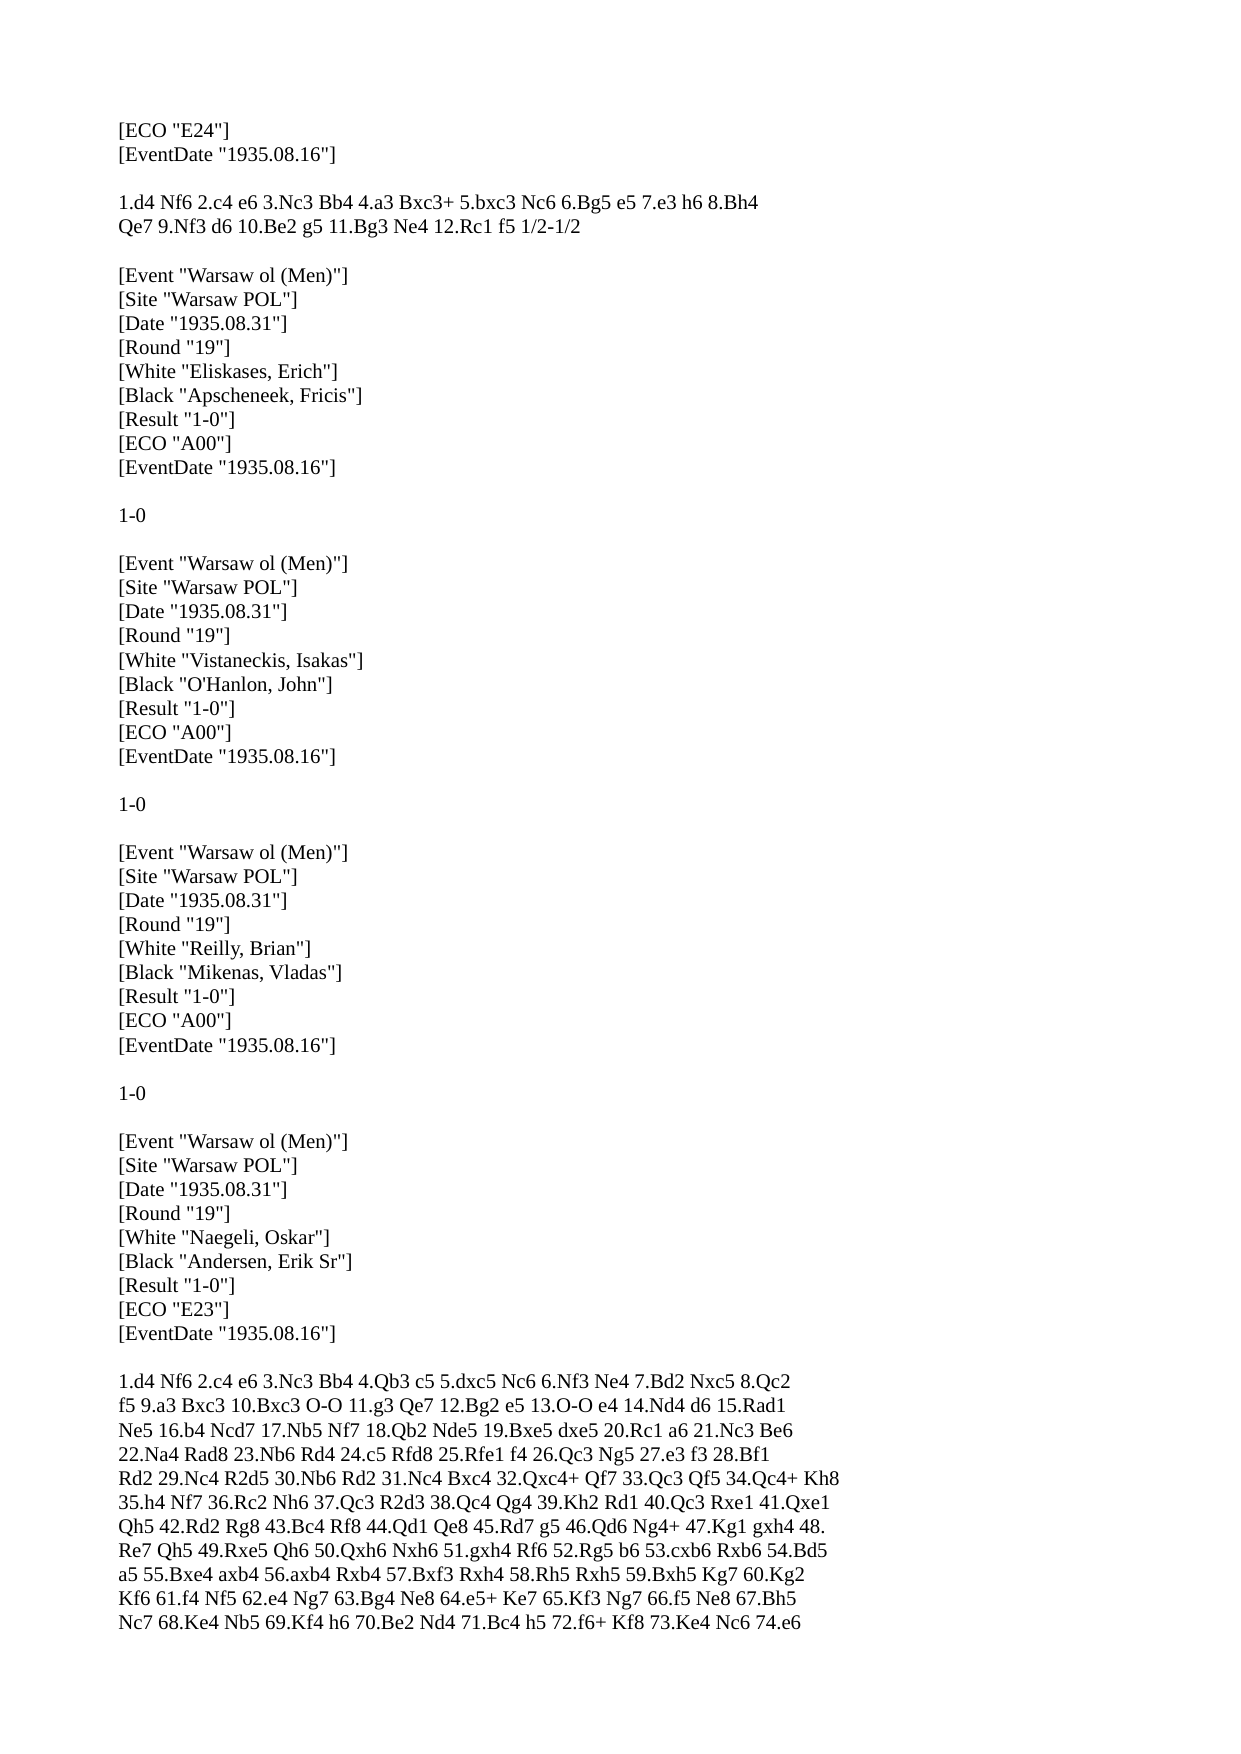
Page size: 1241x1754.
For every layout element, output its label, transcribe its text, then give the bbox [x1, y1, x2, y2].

text 1.d4 Nf6 2.c4 e6 3.Nc3 Bb4 4.Qb3 c5 5.dxc5 Nc6 6.Nf3 Ne4 7.Bd2 Nxc5 8.Qc2 [118, 1369, 1122, 1393]
text [White "Vistaneckis, Isakas"] [118, 647, 1122, 672]
text [Result "1-0"] [118, 407, 1122, 431]
text 1.d4 Nf6 2.c4 e6 3.Nc3 Bb4 4.a3 Bxc3+ 5.bxc3 Nc6 6.Bg5 e5 7.e3 h6 8.Bh4 [118, 190, 1122, 214]
text [ECO "E24"] [118, 118, 1122, 142]
text 1-0 [118, 1081, 1122, 1105]
text [Date "1935.08.31"] [118, 311, 1122, 335]
text [Site "Warsaw POL"] [118, 864, 1122, 888]
text [Round "19"] [118, 912, 1122, 936]
text Nc7 68.Ke4 Nb5 69.Kf4 h6 70.Be2 Nd4 71.Bc4 h5 72.f6+ Kf8 73.Ke4 Nc6 74.e6 [118, 1610, 1122, 1634]
text [EventDate "1935.08.16"] [118, 1321, 1122, 1345]
text [Event "Warsaw ol (Men)"] [118, 840, 1122, 864]
text [ECO "A00"] [118, 720, 1122, 744]
text Rd2 29.Nc4 R2d5 30.Nb6 Rd2 31.Nc4 Bxc4 32.Qxc4+ Qf7 33.Qc3 Qf5 34.Qc4+ Kh8 [118, 1466, 1122, 1490]
text [Black "Andersen, Erik Sr"] [118, 1249, 1122, 1273]
text [Site "Warsaw POL"] [118, 287, 1122, 311]
text [Date "1935.08.31"] [118, 1177, 1122, 1201]
text 1-0 [118, 792, 1122, 816]
text [White "Naegeli, Oskar"] [118, 1225, 1122, 1249]
text [White "Reilly, Brian"] [118, 936, 1122, 960]
text Re7 Qh5 49.Rxe5 Qh6 50.Qxh6 Nxh6 51.gxh4 Rf6 52.Rg5 b6 53.cxb6 Rxb6 54.Bd5 [118, 1538, 1122, 1562]
text [Site "Warsaw POL"] [118, 575, 1122, 599]
text [Black "Apscheneek, Fricis"] [118, 383, 1122, 407]
text Qe7 9.Nf3 d6 10.Be2 g5 11.Bg3 Ne4 12.Rc1 f5 1/2-1/2 [118, 214, 1122, 238]
text [EventDate "1935.08.16"] [118, 455, 1122, 479]
text 22.Na4 Rad8 23.Nb6 Rd4 24.c5 Rfd8 25.Rfe1 f4 26.Qc3 Ng5 27.e3 f3 28.Bf1 [118, 1442, 1122, 1466]
text [White "Eliskases, Erich"] [118, 359, 1122, 383]
text [Black "Mikenas, Vladas"] [118, 960, 1122, 984]
text [Round "19"] [118, 335, 1122, 359]
text Qh5 42.Rd2 Rg8 43.Bc4 Rf8 44.Qd1 Qe8 45.Rd7 g5 46.Qd6 Ng4+ 47.Kg1 gxh4 48. [118, 1514, 1122, 1538]
text [EventDate "1935.08.16"] [118, 1032, 1122, 1057]
text [Result "1-0"] [118, 696, 1122, 720]
text 1-0 [118, 503, 1122, 527]
text [Round "19"] [118, 1201, 1122, 1225]
text [EventDate "1935.08.16"] [118, 744, 1122, 768]
text [Site "Warsaw POL"] [118, 1153, 1122, 1177]
text [EventDate "1935.08.16"] [118, 142, 1122, 166]
text Ne5 16.b4 Ncd7 17.Nb5 Nf7 18.Qb2 Nde5 19.Bxe5 dxe5 20.Rc1 a6 21.Nc3 Be6 [118, 1417, 1122, 1442]
text [ECO "E23"] [118, 1297, 1122, 1321]
text f5 9.a3 Bxc3 10.Bxc3 O-O 11.g3 Qe7 12.Bg2 e5 13.O-O e4 14.Nd4 d6 15.Rad1 [118, 1393, 1122, 1417]
text [Event "Warsaw ol (Men)"] [118, 1129, 1122, 1153]
text [Result "1-0"] [118, 1273, 1122, 1297]
text [Black "O'Hanlon, John"] [118, 672, 1122, 696]
text a5 55.Bxe4 axb4 56.axb4 Rxb4 57.Bxf3 Rxh4 58.Rh5 Rxh5 59.Bxh5 Kg7 60.Kg2 [118, 1562, 1122, 1586]
text Kf6 61.f4 Nf5 62.e4 Ng7 63.Bg4 Ne8 64.e5+ Ke7 65.Kf3 Ng7 66.f5 Ne8 67.Bh5 [118, 1586, 1122, 1610]
text [Round "19"] [118, 623, 1122, 647]
text [Event "Warsaw ol (Men)"] [118, 262, 1122, 287]
text [Result "1-0"] [118, 984, 1122, 1008]
text [Event "Warsaw ol (Men)"] [118, 551, 1122, 575]
text [ECO "A00"] [118, 1008, 1122, 1032]
text [Date "1935.08.31"] [118, 888, 1122, 912]
text [ECO "A00"] [118, 431, 1122, 455]
text [Date "1935.08.31"] [118, 599, 1122, 623]
text 35.h4 Nf7 36.Rc2 Nh6 37.Qc3 R2d3 38.Qc4 Qg4 39.Kh2 Rd1 40.Qc3 Rxe1 41.Qxe1 [118, 1490, 1122, 1514]
